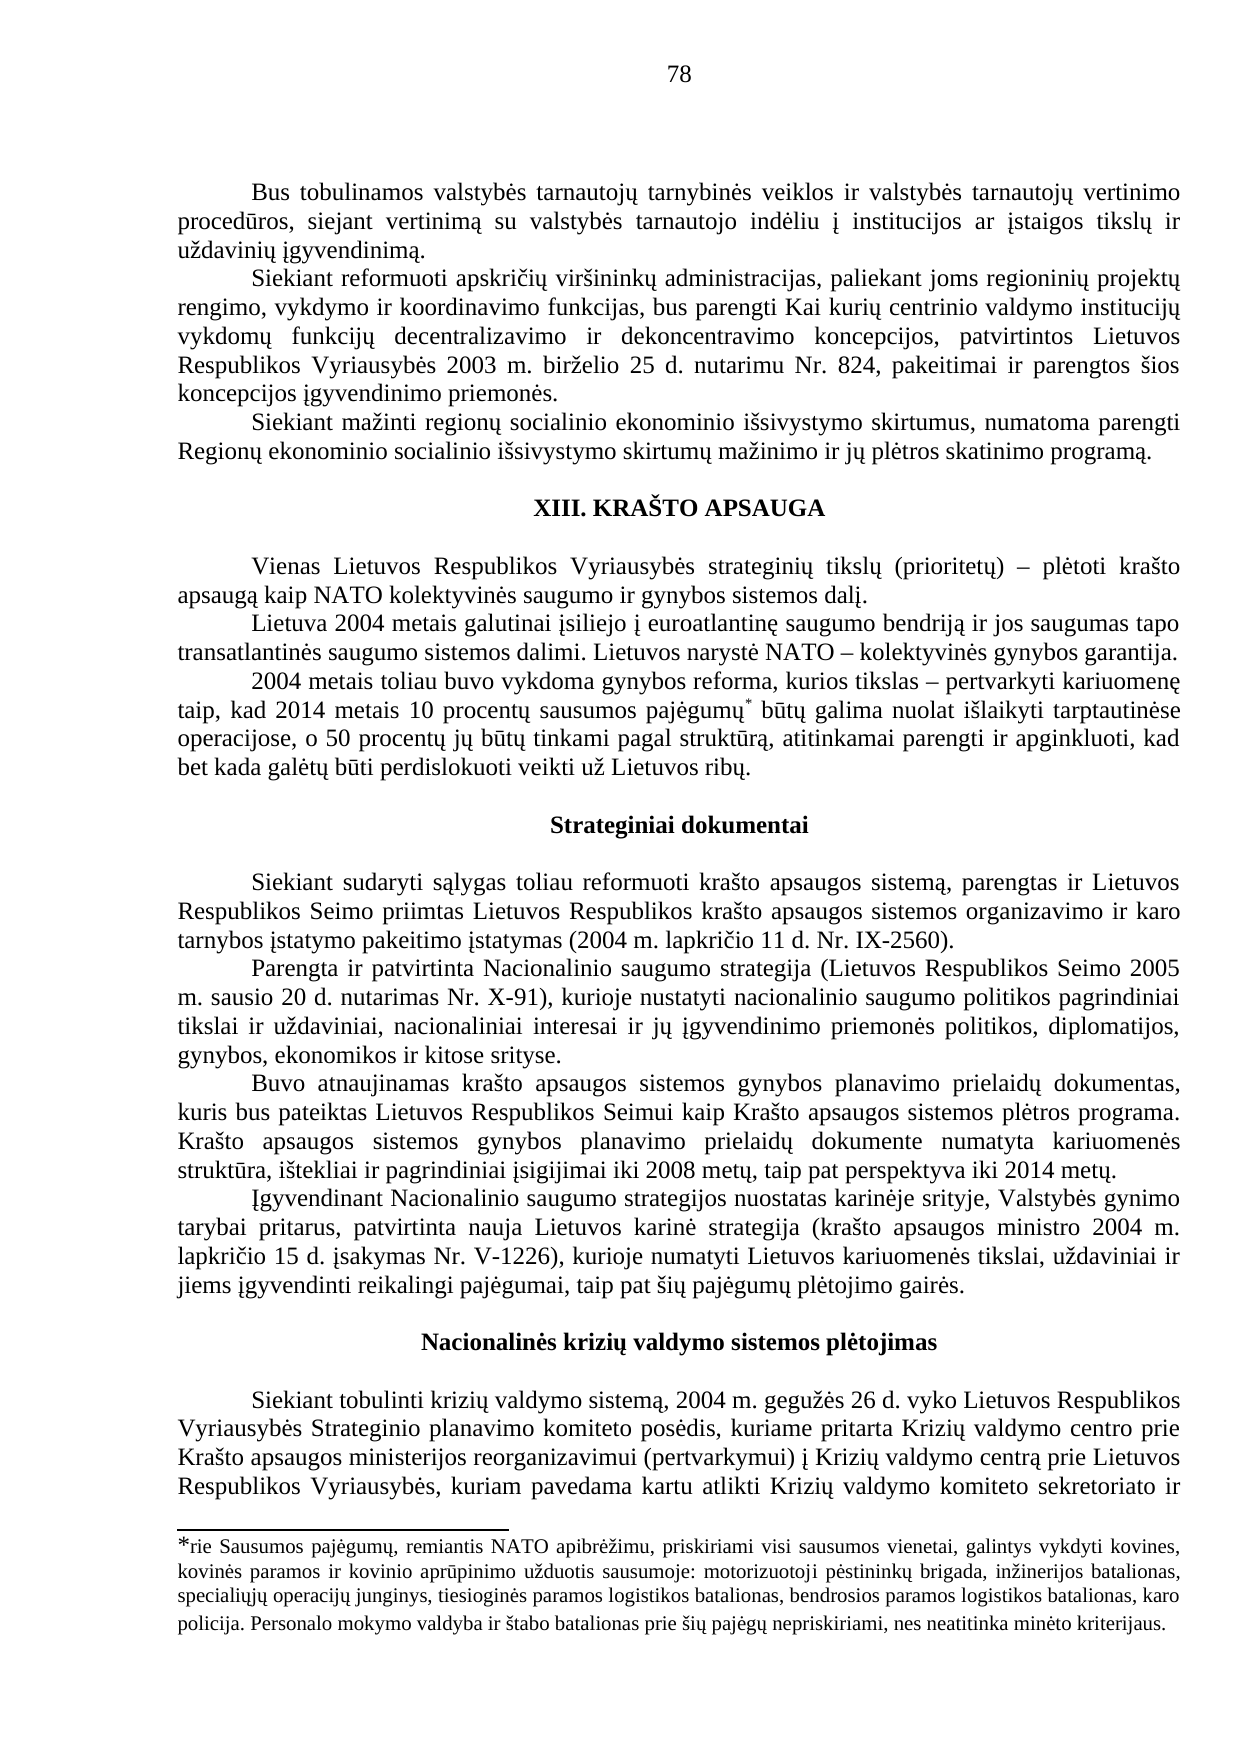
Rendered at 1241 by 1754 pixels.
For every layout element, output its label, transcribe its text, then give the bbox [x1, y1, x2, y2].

text Siekiant sudaryti sąlygas toliau reformuoti krašto apsaugos sistemą, parengtas ir Lietuvos Respublikos Seimo priimtas Lietuvos Respublikos krašto apsaugos sistemos organizavimo ir karo tarnybos įstatymo pakeitimo įstatymas (2004 m. lapkričio 11 d. Nr. IX-2560). [177, 867, 1181, 953]
text Lietuva 2004 metais galutinai įsiliejo į euroatlantinę saugumo bendriją ir jos saugumas tapo transatlantinės saugumo sistemos dalimi. Lietuvos narystė NATO – kolektyvinės gynybos garantija. [177, 608, 1181, 666]
text rie Sausumos pajėgumų, remiantis NATO apibrėžimu, priskiriami visi sausumos vienetai, galintys vykdyti kovines, kovinės paramos ir kovinio aprūpinimo užduotis sausumoje: motorizuotoji pėstininkų brigada, inžinerijos batalionas, specialiųjų operacijų junginys, tiesioginės paramos logistikos batalionas, bendrosios paramos logistikos batalionas, karo policija. Personalo mokymo valdyba ir štabo batalionas prie šių pajėgų nepriskiriami, nes neatitinka minėto kriterijaus. [177, 1530, 1181, 1636]
text XIII. KRAŠTO APSAUGA [177, 493, 1181, 522]
text 2004 metais toliau buvo vykdoma gynybos reforma, kurios tikslas – pertvarkyti kariuomenę taip, kad 2014 metais 10 procentų sausumos pajėgumų būtų galima nuolat išlaikyti tarptautinėse operacijose, o 50 procentų jų būtų tinkami pagal struktūrą, atitinkamai parengti ir apginkluoti, kad bet kada galėtų būti perdislokuoti veikti už Lietuvos ribų. [177, 666, 1181, 781]
text Bus tobulinamos valstybės tarnautojų tarnybinės veiklos ir valstybės tarnautojų vertinimo procedūros, siejant vertinimą su valstybės tarnautojo indėliu į institucijos ar įstaigos tikslų ir uždavinių įgyvendinimą. [177, 177, 1181, 263]
text Nacionalinės krizių valdymo sistemos plėtojimas [177, 1327, 1181, 1356]
text Siekiant reformuoti apskričių viršininkų administracijas, paliekant joms regioninių projektų rengimo, vykdymo ir koordinavimo funkcijas, bus parengti Kai kurių centrinio valdymo institucijų vykdomų funkcijų decentralizavimo ir dekoncentravimo koncepcijos, patvirtintos Lietuvos Respublikos Vyriausybės 2003 m. birželio 25 d. nutarimu Nr. 824, pakeitimai ir parengtos šios koncepcijos įgyvendinimo priemonės. [177, 263, 1181, 407]
text Strateginiai dokumentai [177, 810, 1181, 838]
text Vienas Lietuvos Respublikos Vyriausybės strateginių tikslų (prioritetų) – plėtoti krašto apsaugą kaip NATO kolektyvinės saugumo ir gynybos sistemos dalį. [177, 551, 1181, 608]
text Siekiant tobulinti krizių valdymo sistemą, 2004 m. gegužės 26 d. vyko Lietuvos Respublikos Vyriausybės Strateginio planavimo komiteto posėdis, kuriame pritarta Krizių valdymo centro prie Krašto apsaugos ministerijos reorganizavimui (pertvarkymui) į Krizių valdymo centrą prie Lietuvos Respublikos Vyriausybės, kuriam pavedama kartu atlikti Krizių valdymo komiteto sekretoriato ir [177, 1385, 1181, 1500]
text Parengta ir patvirtinta Nacionalinio saugumo strategija (Lietuvos Respublikos Seimo 2005 m. sausio 20 d. nutarimas Nr. X-91), kurioje nustatyti nacionalinio saugumo politikos pagrindiniai tikslai ir uždaviniai, nacionaliniai interesai ir jų įgyvendinimo priemonės politikos, diplomatijos, gynybos, ekonomikos ir kitose srityse. [177, 953, 1181, 1068]
text Įgyvendinant Nacionalinio saugumo strategijos nuostatas karinėje srityje, Valstybės gynimo tarybai pritarus, patvirtinta nauja Lietuvos karinė strategija (krašto apsaugos ministro 2004 m. lapkričio 15 d. įsakymas Nr. V-1226), kurioje numatyti Lietuvos kariuomenės tikslai, uždaviniai ir jiems įgyvendinti reikalingi pajėgumai, taip pat šių pajėgumų plėtojimo gairės. [177, 1183, 1181, 1298]
text Siekiant mažinti regionų socialinio ekonominio išsivystymo skirtumus, numatoma parengti Regionų ekonominio socialinio išsivystymo skirtumų mažinimo ir jų plėtros skatinimo programą. [177, 407, 1181, 465]
text Buvo atnaujinamas krašto apsaugos sistemos gynybos planavimo prielaidų dokumentas, kuris bus pateiktas Lietuvos Respublikos Seimui kaip Krašto apsaugos sistemos plėtros programa. Krašto apsaugos sistemos gynybos planavimo prielaidų dokumente numatyta kariuomenės struktūra, ištekliai ir pagrindiniai įsigijimai iki 2008 metų, taip pat perspektyva iki 2014 metų. [177, 1068, 1181, 1183]
